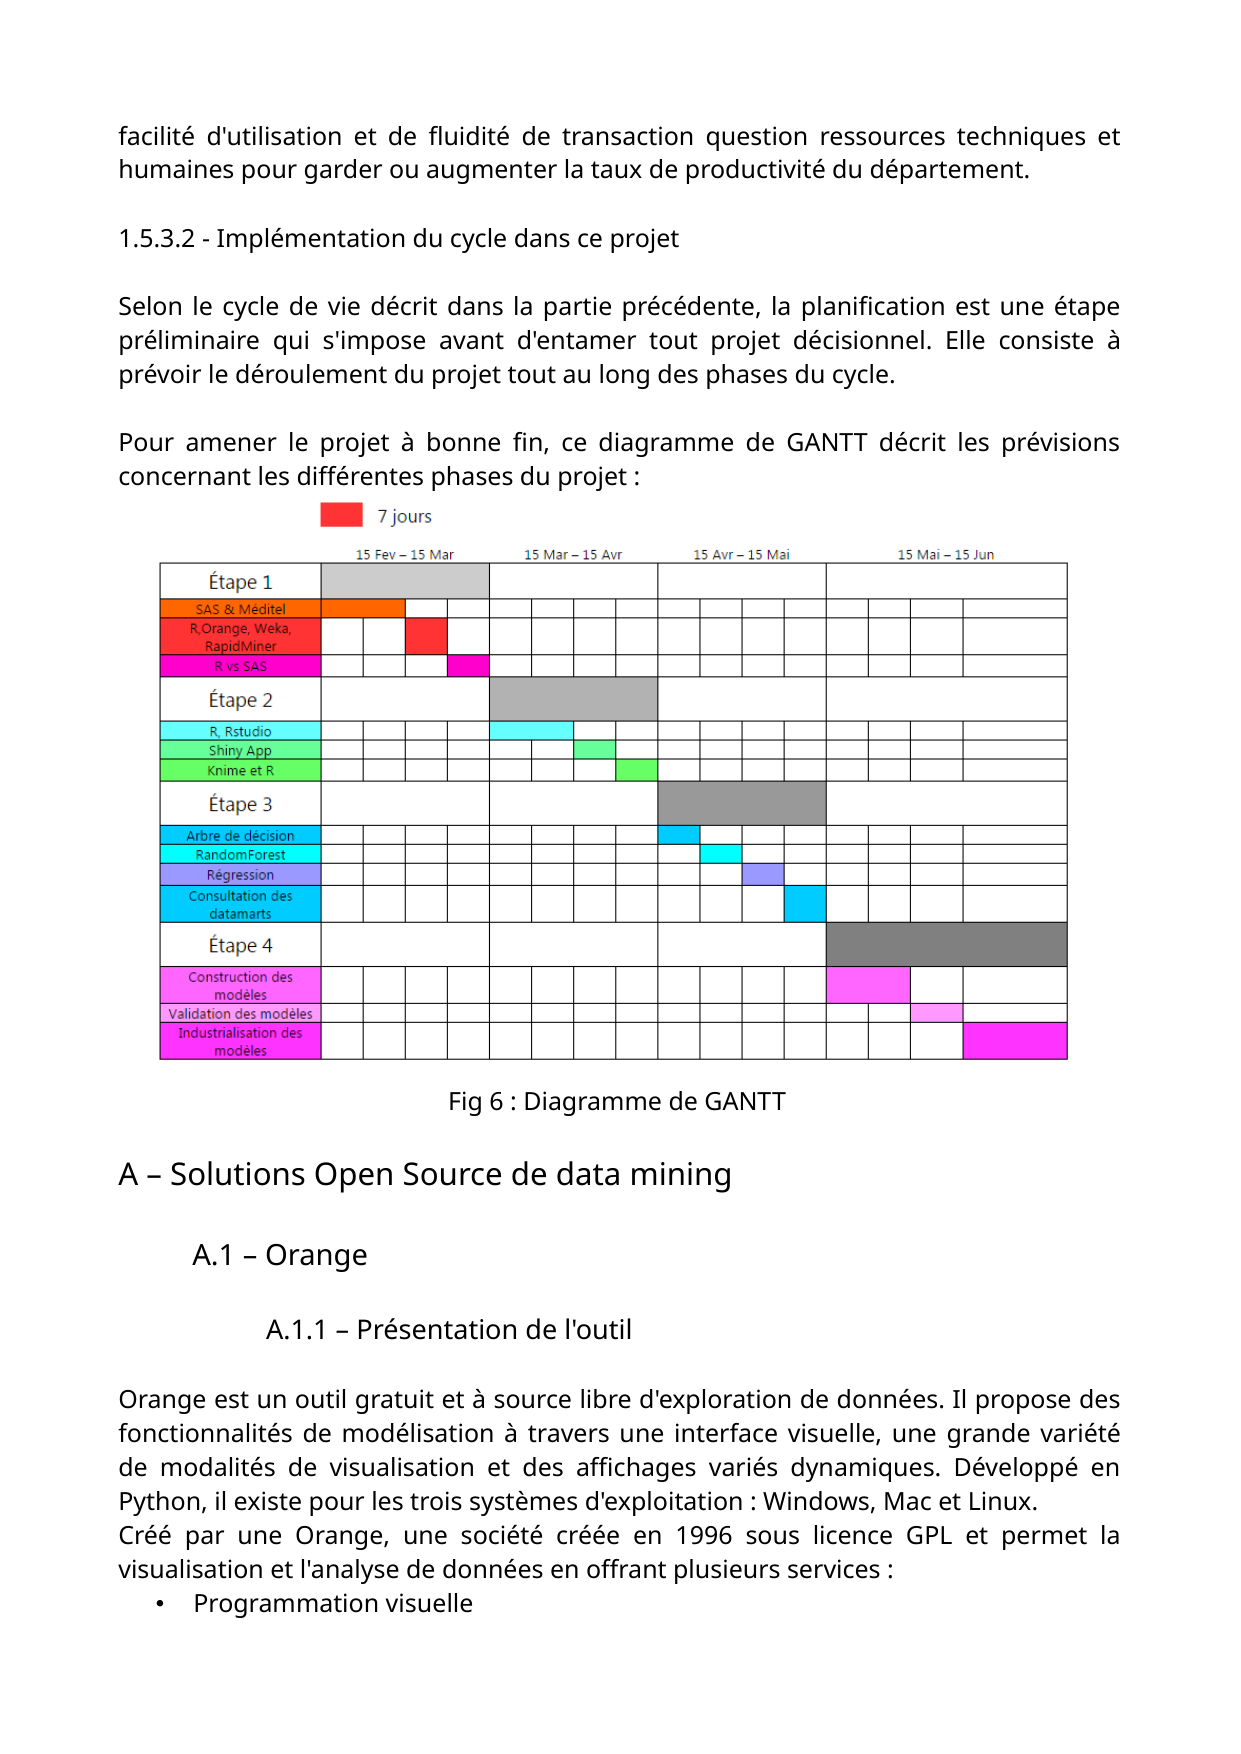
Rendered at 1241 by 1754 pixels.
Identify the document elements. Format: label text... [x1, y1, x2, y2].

text A.1.1 – Présentation de l'outil [118, 1310, 1122, 1347]
text A – Solutions Open Source de data mining [118, 1151, 1122, 1194]
text Créé par une Orange, une société créée en 1996 sous licence GPL et permet la visualisation et l'analyse de données en offrant plusieurs services : [118, 1517, 1122, 1586]
text Selon le cycle de vie décrit dans la partie précédente, la planification est une étape préliminaire qui s'impose avant d'entamer tout projet décisionnel. Elle consiste à prévoir le déroulement du projet tout au long des phases du cycle. [118, 288, 1122, 391]
text A.1 – Orange [118, 1234, 1122, 1273]
text Orange est un outil gratuit et à source libre d'exploration de données. Il propose des fonctionnalités de modélisation à travers une interface visuelle, une grande variété de modalités de visualisation et des affichages variés dynamiques. Développé en Python, il existe pour les trois systèmes d'exploitation : Windows, Mac et Linux. [118, 1381, 1122, 1517]
list Programmation visuelle [156, 1586, 1122, 1620]
text Fig 6 : Diagramme de GANTT [118, 1084, 1122, 1117]
text facilité d'utilisation et de fluidité de transaction question ressources techniques et humaines pour garder ou augmenter la taux de productivité du département. [118, 118, 1122, 186]
text 1.5.3.2 - Implémentation du cycle dans ce projet [118, 220, 1122, 254]
picture [148, 492, 1092, 1084]
text Pour amener le projet à bonne fin, ce diagramme de GANTT décrit les prévisions concernant les différentes phases du projet : [118, 425, 1122, 493]
